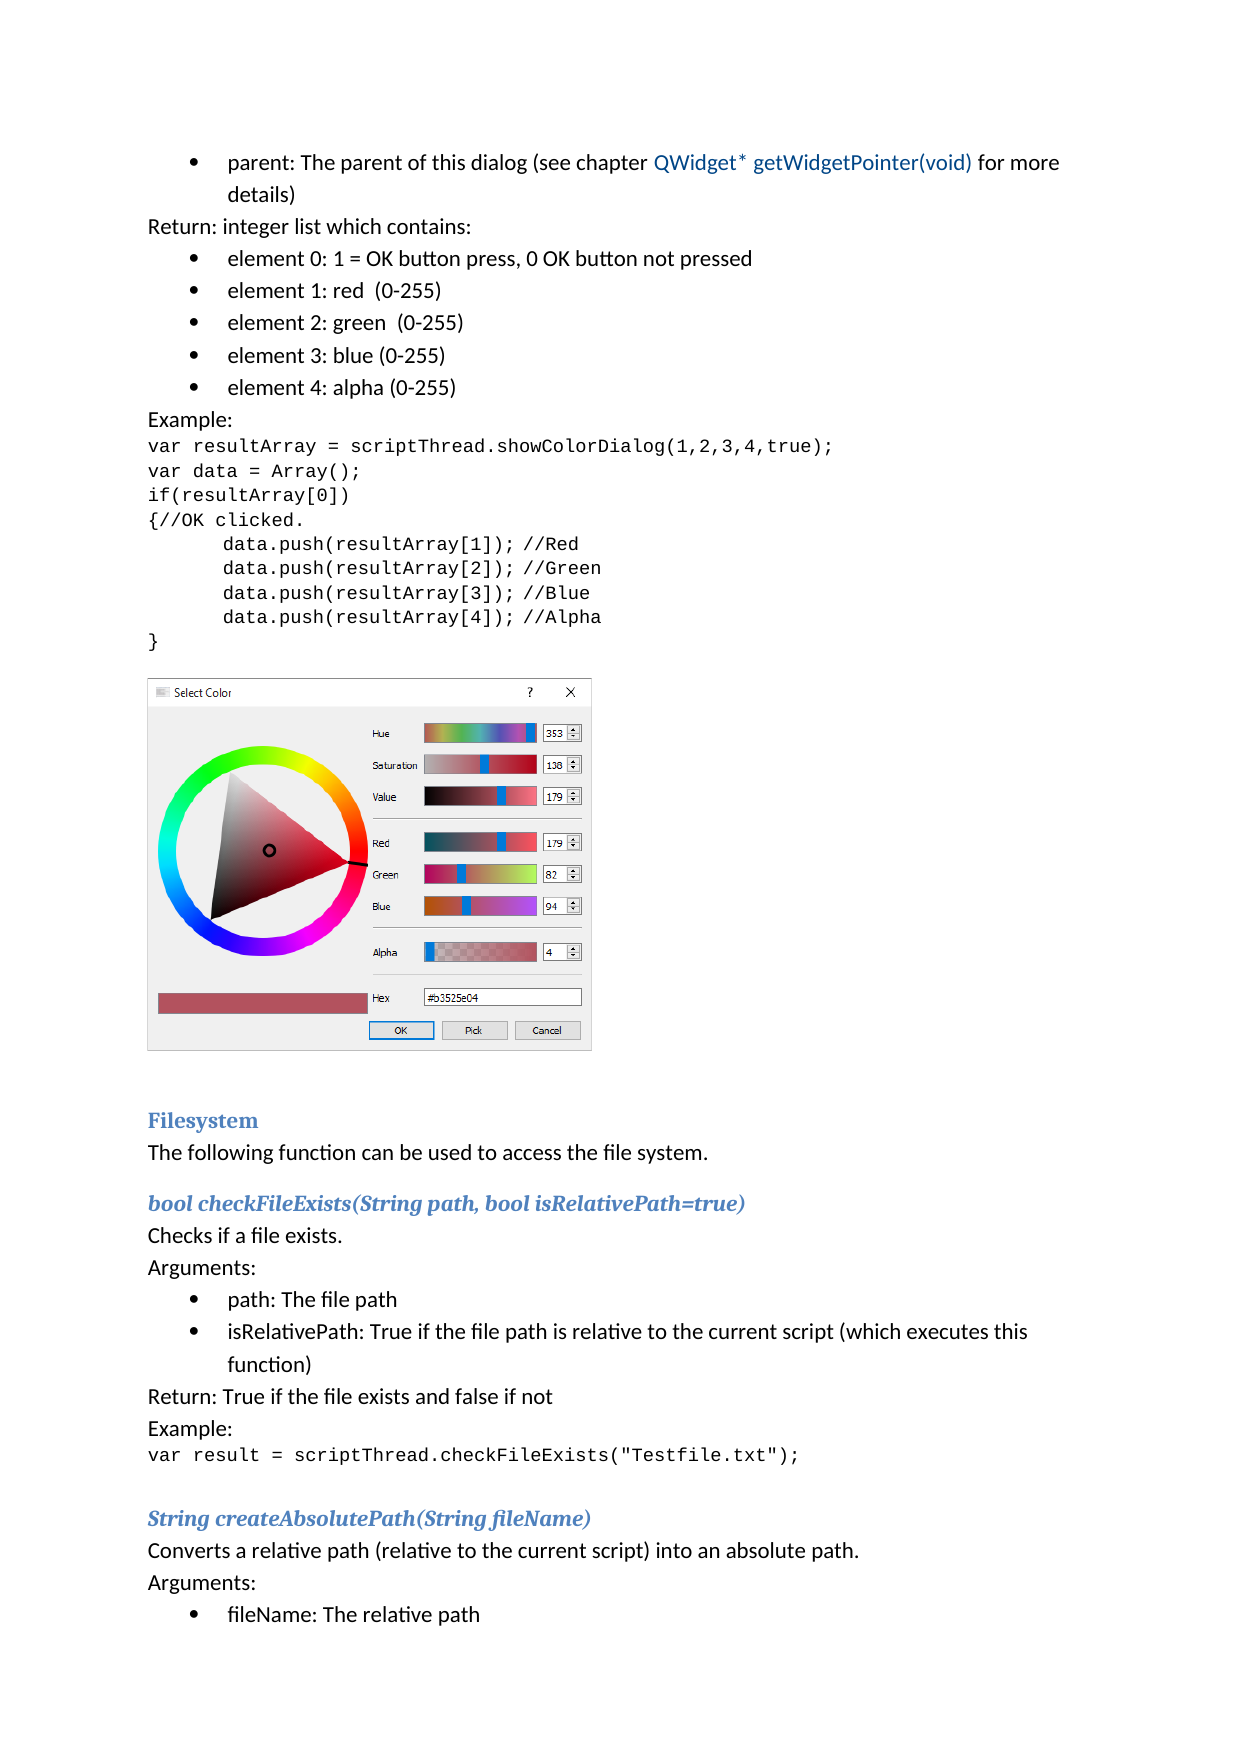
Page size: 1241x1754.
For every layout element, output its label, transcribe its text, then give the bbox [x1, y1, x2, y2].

text data.push(resultArray[3]); //Blue [148, 583, 1093, 605]
text Return: True if the file exists and false if not [148, 1382, 1093, 1410]
subtitle bool checkFileExists(String path, bool isRelativePath=true) [148, 1191, 1093, 1217]
list isRelativePath: True if the file path is relative to the current script (which executes this function) [190, 1317, 1093, 1378]
list parent: The parent of this dialog (see chapter QWidget* getWidgetPointer(void) for more details) [190, 148, 1093, 208]
text The following function can be used to access the file system. [148, 1138, 1093, 1166]
list element 0: 1 = OK button press, 0 OK button not pressed [190, 244, 1093, 272]
list element 1: red (0-255) [190, 276, 1093, 304]
text if(resultArray[0]) [148, 486, 1093, 507]
text {//OK clicked. [148, 510, 1093, 532]
text Converts a relative path (relative to the current script) into an absolute path. [148, 1536, 1093, 1564]
list fileName: The relative path [190, 1600, 1093, 1628]
text Example: [148, 405, 1093, 433]
text var result = scriptThread.checkFileExists("Testfile.txt"); [148, 1446, 1093, 1467]
text var resultArray = scriptThread.showColorDialog(1,2,3,4,true); [148, 437, 1093, 458]
list element 3: blue (0-255) [190, 341, 1093, 369]
picture [147, 678, 592, 1051]
text Checks if a file exists. [148, 1221, 1093, 1249]
list Return: integer list which contains: [148, 212, 1093, 240]
list element 4: alpha (0-255) [190, 373, 1093, 401]
text data.push(resultArray[2]); //Green [148, 559, 1093, 580]
subtitle String createAbsolutePath(String fileName) [148, 1506, 1093, 1532]
text data.push(resultArray[1]); //Red [148, 535, 1093, 556]
list element 2: green (0-255) [190, 308, 1093, 337]
subtitle Filesystem [148, 1107, 1093, 1134]
list path: The file path [190, 1285, 1093, 1313]
text } [148, 632, 1093, 653]
text Example: [148, 1414, 1093, 1442]
text Arguments: [148, 1568, 1093, 1596]
text Arguments: [148, 1253, 1093, 1281]
text data.push(resultArray[4]); //Alpha [148, 608, 1093, 629]
text var data = Array(); [148, 462, 1093, 483]
